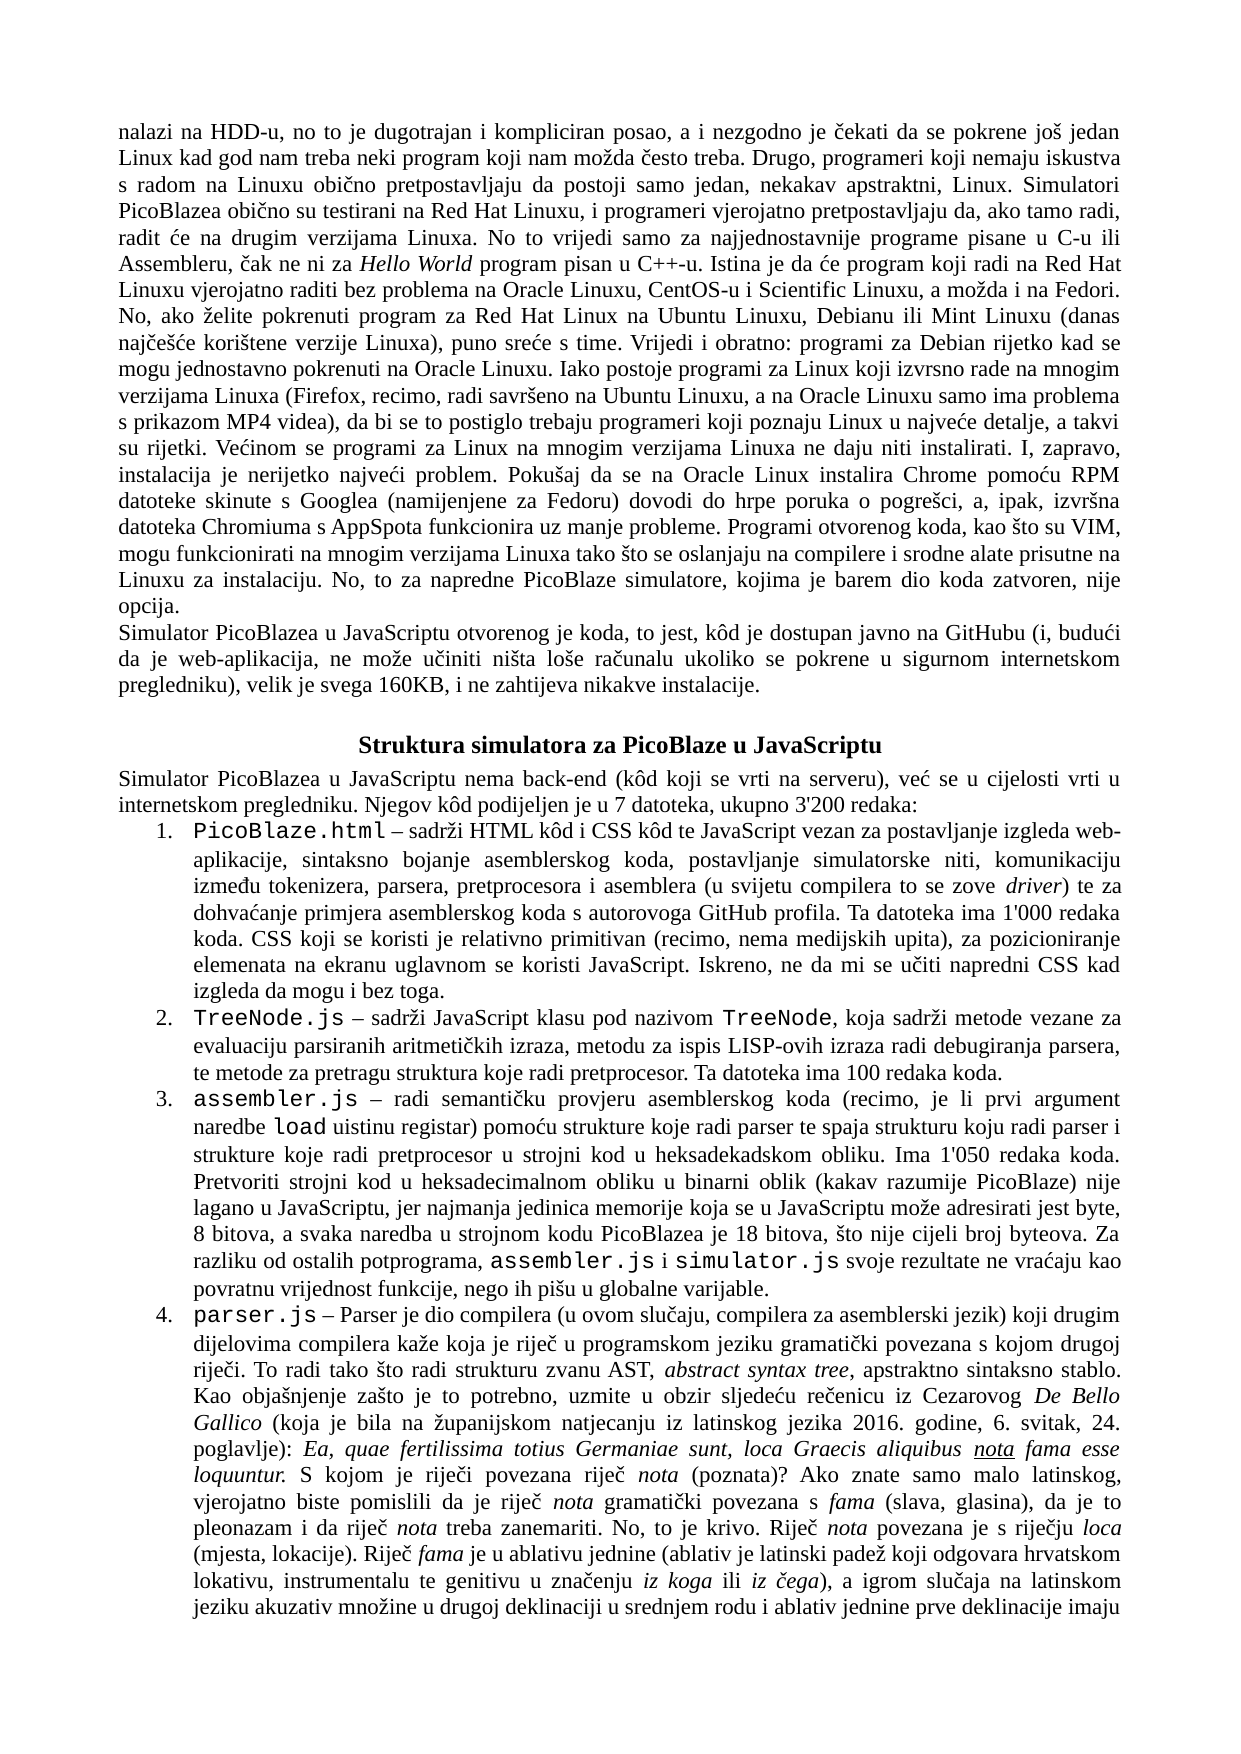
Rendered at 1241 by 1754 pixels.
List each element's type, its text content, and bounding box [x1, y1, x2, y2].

text Simulator PicoBlazea u JavaScriptu otvorenog je koda, to jest, kôd je dostupan javno na GitHubu (i, budući da je web-aplikacija, ne može učiniti ništa loše računalu ukoliko se pokrene u sigurnom internetskom pregledniku), velik je svega 160KB, i ne zahtijeva nikakve instalacije. [118, 619, 1122, 698]
text Struktura simulatora za PicoBlaze u JavaScriptu [118, 730, 1122, 759]
text Simulator PicoBlazea u JavaScriptu nema back-end (kôd koji se vrti na serveru), već se u cijelosti vrti u internetskom pregledniku. Njegov kôd podijeljen je u 7 datoteka, ukupno 3'200 redaka: [118, 765, 1122, 818]
list parser.js – Parser je dio compilera (u ovom slučaju, compilera za asemblerski jezik) koji drugim dijelovima compilera kaže koja je riječ u programskom jeziku gramatički povezana s kojom drugoj riječi. To radi tako što radi strukturu zvanu AST, abstract syntax tree, apstraktno sintaksno stablo. Kao objašnjenje zašto je to potrebno, uzmite u obzir sljedeću rečenicu iz Cezarovog De Bello Gallico (koja je bila na županijskom natjecanju iz latinskog jezika 2016. godine, 6. svitak, 24. poglavlje): Ea, quae fertilissima totius Germaniae sunt, loca Graecis aliquibus nota fama esse loquuntur. S kojom je riječi povezana riječ nota (poznata)? Ako znate samo malo latinskog, vjerojatno biste pomislili da je riječ nota gramatički povezana s fama (slava, glasina), da je to pleonazam i da riječ nota treba zanemariti. No, to je krivo. Riječ nota povezana je s riječju loca (mjesta, lokacije). Riječ fama je u ablativu jednine (ablativ je latinski padež koji odgovara hrvatskom lokativu, instrumentalu te genitivu u značenju iz koga ili iz čega), a igrom slučaja na latinskom jeziku akuzativ množine u drugoj deklinaciji u srednjem rodu i ablativ jednine prve deklinacije imaju [156, 1301, 1122, 1619]
text nalazi na HDD-u, no to je dugotrajan i kompliciran posao, a i nezgodno je čekati da se pokrene još jedan Linux kad god nam treba neki program koji nam možda često treba. Drugo, programeri koji nemaju iskustva s radom na Linuxu obično pretpostavljaju da postoji samo jedan, nekakav apstraktni, Linux. Simulatori PicoBlazea obično su testirani na Red Hat Linuxu, i programeri vjerojatno pretpostavljaju da, ako tamo radi, radit će na drugim verzijama Linuxa. No to vrijedi samo za najjednostavnije programe pisane u C-u ili Assembleru, čak ne ni za Hello World program pisan u C++-u. Istina je da će program koji radi na Red Hat Linuxu vjerojatno raditi bez problema na Oracle Linuxu, CentOS-u i Scientific Linuxu, a možda i na Fedori. No, ako želite pokrenuti program za Red Hat Linux na Ubuntu Linuxu, Debianu ili Mint Linuxu (danas najčešće korištene verzije Linuxa), puno sreće s time. Vrijedi i obratno: programi za Debian rijetko kad se mogu jednostavno pokrenuti na Oracle Linuxu. Iako postoje programi za Linux koji izvrsno rade na mnogim verzijama Linuxa (Firefox, recimo, radi savršeno na Ubuntu Linuxu, a na Oracle Linuxu samo ima problema s prikazom MP4 videa), da bi se to postiglo trebaju programeri koji poznaju Linux u najveće detalje, a takvi su rijetki. Većinom se programi za Linux na mnogim verzijama Linuxa ne daju niti instalirati. I, zapravo, instalacija je nerijetko najveći problem. Pokušaj da se na Oracle Linux instalira Chrome pomoću RPM datoteke skinute s Googlea (namijenjene za Fedoru) dovodi do hrpe poruka o pogrešci, a, ipak, izvršna datoteka Chromiuma s AppSpota funkcionira uz manje probleme. Programi otvorenog koda, kao što su VIM, mogu funkcionirati na mnogim verzijama Linuxa tako što se oslanjaju na compilere i srodne alate prisutne na Linuxu za instalaciju. No, to za napredne PicoBlaze simulatore, kojima je barem dio koda zatvoren, nije opcija. [118, 118, 1122, 619]
list TreeNode.js – sadrži JavaScript klasu pod nazivom TreeNode, koja sadrži metode vezane za evaluaciju parsiranih aritmetičkih izraza, metodu za ispis LISP-ovih izraza radi debugiranja parsera, te metode za pretragu struktura koje radi pretprocesor. Ta datoteka ima 100 redaka koda. [156, 1004, 1122, 1085]
list PicoBlaze.html – sadrži HTML kôd i CSS kôd te JavaScript vezan za postavljanje izgleda web-aplikacije, sintaksno bojanje asemblerskog koda, postavljanje simulatorske niti, komunikaciju između tokenizera, parsera, pretprocesora i asemblera (u svijetu compilera to se zove driver) te za dohvaćanje primjera asemblerskog koda s autorovoga GitHub profila. Ta datoteka ima 1'000 redaka koda. CSS koji se koristi je relativno primitivan (recimo, nema medijskih upita), za pozicioniranje elemenata na ekranu uglavnom se koristi JavaScript. Iskreno, ne da mi se učiti napredni CSS kad izgleda da mogu i bez toga. [156, 818, 1122, 1004]
list assembler.js – radi semantičku provjeru asemblerskog koda (recimo, je li prvi argument naredbe load uistinu registar) pomoću strukture koje radi parser te spaja strukturu koju radi parser i strukture koje radi pretprocesor u strojni kod u heksadekadskom obliku. Ima 1'050 redaka koda. Pretvoriti strojni kod u heksadecimalnom obliku u binarni oblik (kakav razumije PicoBlaze) nije lagano u JavaScriptu, jer najmanja jedinica memorije koja se u JavaScriptu može adresirati jest byte, 8 bitova, a svaka naredba u strojnom kodu PicoBlazea je 18 bitova, što nije cijeli broj byteova. Za razliku od ostalih potprograma, assembler.js i simulator.js svoje rezultate ne vraćaju kao povratnu vrijednost funkcije, nego ih pišu u globalne varijable. [156, 1085, 1122, 1301]
